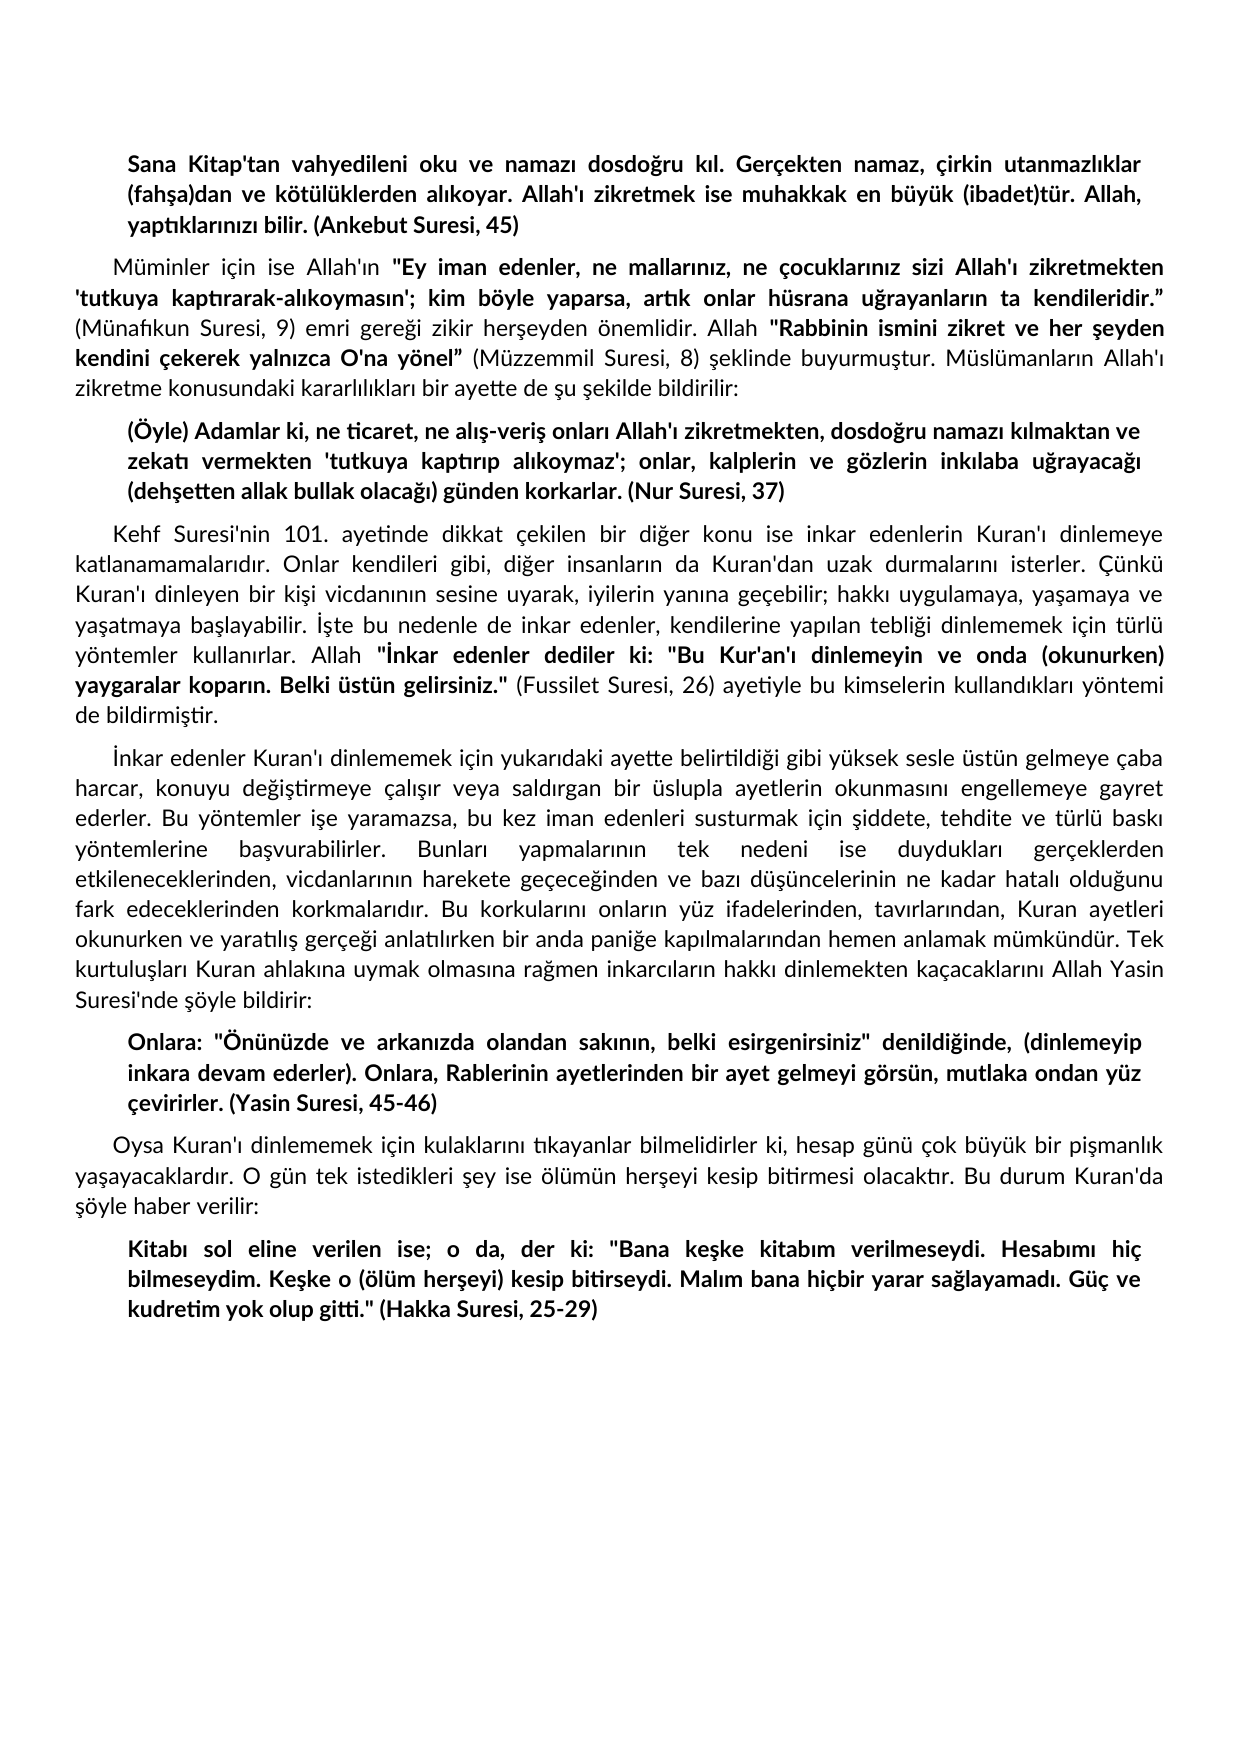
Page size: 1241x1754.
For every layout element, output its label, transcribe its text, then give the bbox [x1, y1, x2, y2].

text Kehf Suresi'nin 101. ayetinde dikkat çekilen bir diğer konu ise inkar edenlerin Kuran'ı dinlemeye katlanamamalarıdır. Onlar kendileri gibi, diğer insanların da Kuran'dan uzak durmalarını isterler. Çünkü Kuran'ı dinleyen bir kişi vicdanının sesine uyarak, iyilerin yanına geçebilir; hakkı uygulamaya, yaşamaya ve yaşatmaya başlayabilir. İşte bu nedenle de inkar edenler, kendilerine yapılan tebliği dinlememek için türlü yöntemler kullanırlar. Allah "İnkar edenler dediler ki: "Bu Kur'an'ı dinlemeyin ve onda (okunurken) yaygaralar koparın. Belki üstün gelirsiniz." (Fussilet Suresi, 26) ayetiyle bu kimselerin kullandıkları yöntemi de bildirmiştir. [75, 520, 1165, 728]
text İnkar edenler Kuran'ı dinlememek için yukarıdaki ayette belirtildiği gibi yüksek sesle üstün gelmeye çaba harcar, konuyu değiştirmeye çalışır veya saldırgan bir üslupla ayetlerin okunmasını engellemeye gayret ederler. Bu yöntemler işe yaramazsa, bu kez iman edenleri susturmak için şiddete, tehdite ve türlü baskı yöntemlerine başvurabilirler. Bunları yapmalarının tek nedeni ise duydukları gerçeklerden etkileneceklerinden, vicdanlarının harekete geçeceğinden ve bazı düşüncelerinin ne kadar hatalı olduğunu fark edeceklerinden korkmalarıdır. Bu korkularını onların yüz ifadelerinden, tavırlarından, Kuran ayetleri okunurken ve yaratılış gerçeği anlatılırken bir anda paniğe kapılmalarından hemen anlamak mümkündür. Tek kurtuluşları Kuran ahlakına uymak olmasına rağmen inkarcıların hakkı dinlemekten kaçacaklarını Allah Yasin Suresi'nde şöyle bildirir: [75, 744, 1165, 1013]
text Oysa Kuran'ı dinlememek için kulaklarını tıkayanlar bilmelidirler ki, hesap günü çok büyük bir pişmanlık yaşayacaklardır. O gün tek istedikleri şey ise ölümün herşeyi kesip bitirmesi olacaktır. Bu durum Kuran'da şöyle haber verilir: [75, 1131, 1165, 1219]
text Kitabı sol eline verilen ise; o da, der ki: "Bana keşke kitabım verilmeseydi. Hesabımı hiç bilmeseydim. Keşke o (ölüm herşeyi) kesip bitirseydi. Malım bana hiçbir yarar sağlayamadı. Güç ve kudretim yok olup gitti." (Hakka Suresi, 25-29) [127, 1234, 1143, 1322]
text Onlara: "Önünüzde ve arkanızda olandan sakının, belki esirgenirsiniz" denildiğinde, (dinlemeyip inkara devam ederler). Onlara, Rablerinin ayetlerinden bir ayet gelmeyi görsün, mutlaka ondan yüz çevirirler. (Yasin Suresi, 45-46) [127, 1028, 1143, 1116]
text Müminler için ise Allah'ın "Ey iman edenler, ne mallarınız, ne çocuklarınız sizi Allah'ı zikretmekten 'tutkuya kaptırarak-alıkoymasın'; kim böyle yaparsa, artık onlar hüsrana uğrayanların ta kendileridir.” (Münafıkun Suresi, 9) emri gereği zikir herşeyden önemlidir. Allah "Rabbinin ismini zikret ve her şeyden kendini çekerek yalnızca O'na yönel” (Müzzemmil Suresi, 8) şeklinde buyurmuştur. Müslümanların Allah'ı zikretme konusundaki kararlılıkları bir ayette de şu şekilde bildirilir: [75, 253, 1165, 401]
text (Öyle) Adamlar ki, ne ticaret, ne alış-veriş onları Allah'ı zikretmekten, dosdoğru namazı kılmaktan ve zekatı vermekten 'tutkuya kaptırıp alıkoymaz'; onlar, kalplerin ve gözlerin inkılaba uğrayacağı (dehşetten allak bullak olacağı) günden korkarlar. (Nur Suresi, 37) [127, 417, 1143, 504]
text Sana Kitap'tan vahyedileni oku ve namazı dosdoğru kıl. Gerçekten namaz, çirkin utanmazlıklar (fahşa)dan ve kötülüklerden alıkoyar. Allah'ı zikretmek ise muhakkak en büyük (ibadet)tür. Allah, yaptıklarınızı bilir. (Ankebut Suresi, 45) [127, 150, 1143, 238]
